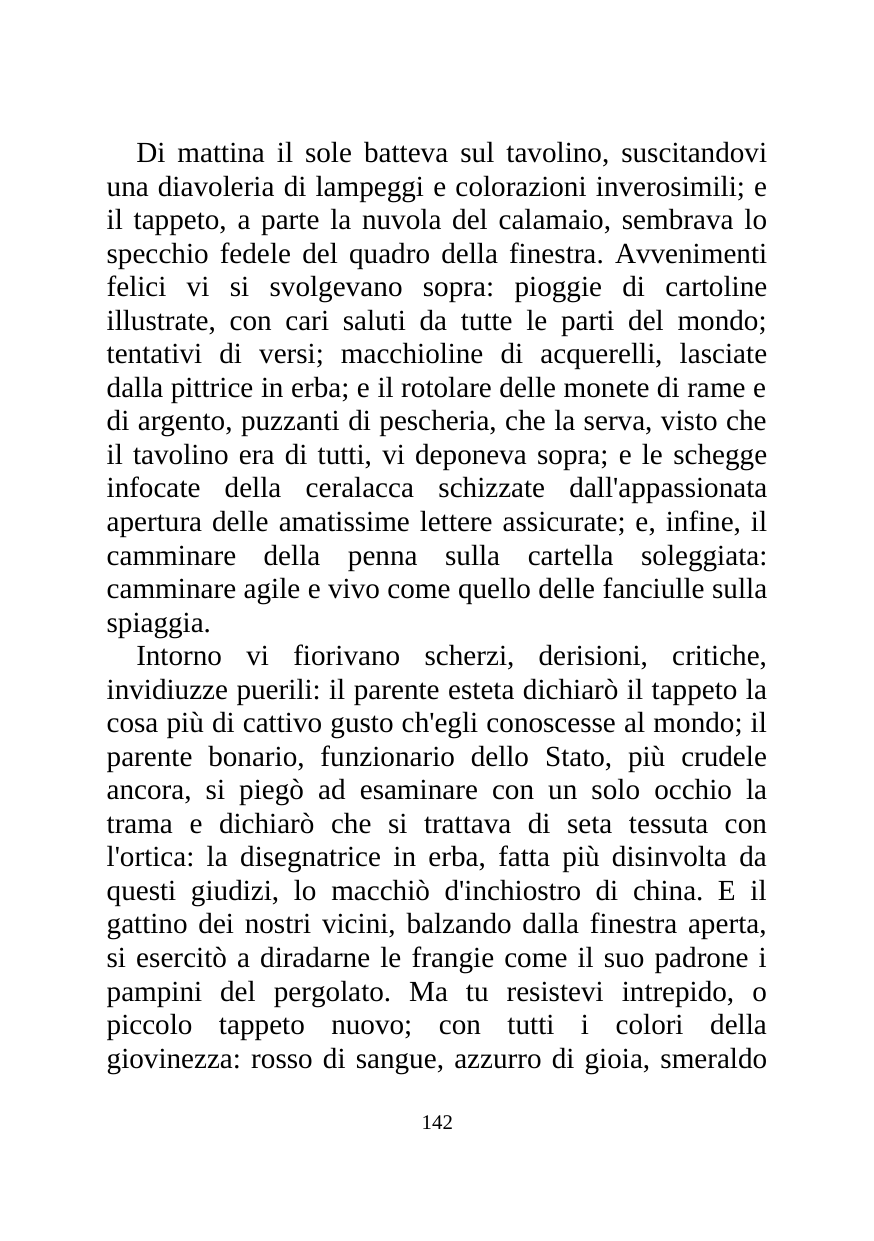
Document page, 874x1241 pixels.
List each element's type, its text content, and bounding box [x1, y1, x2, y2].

text Di mattina il sole batteva sul tavolino, suscitandovi una diavoleria di lampeggi e colorazioni inverosimili; e il tappeto, a parte la nuvola del calamaio, sembrava lo specchio fedele del quadro della finestra. Avvenimenti felici vi si svolgevano sopra: pioggie di cartoline illustrate, con cari saluti da tutte le parti del mondo; tentativi di versi; macchioline di acquerelli, lasciate dalla pittrice in erba; e il rotolare delle monete di rame e di argento, puzzanti di pescheria, che la serva, visto che il tavolino era di tutti, vi deponeva sopra; e le schegge infocate della ceralacca schizzate dall'appassionata apertura delle amatissime lettere assicurate; e, infine, il camminare della penna sulla cartella soleggiata: camminare agile e vivo come quello delle fanciulle sulla spiaggia. [106, 135, 768, 638]
text Intorno vi fiorivano scherzi, derisioni, critiche, invidiuzze puerili: il parente esteta dichiarò il tappeto la cosa più di cattivo gusto ch'egli conoscesse al mondo; il parente bonario, funzionario dello Stato, più crudele ancora, si piegò ad esaminare con un solo occhio la trama e dichiarò che si trattava di seta tessuta con l'ortica: la disegnatrice in erba, fatta più disinvolta da questi giudizi, lo macchiò d'inchiostro di china. E il gattino dei nostri vicini, balzando dalla finestra aperta, si esercitò a diradarne le frangie come il suo padrone i pampini del pergolato. Ma tu resistevi intrepido, o piccolo tappeto nuovo; con tutti i colori della giovinezza: rosso di sangue, azzurro di gioia, smeraldo [106, 638, 768, 1074]
